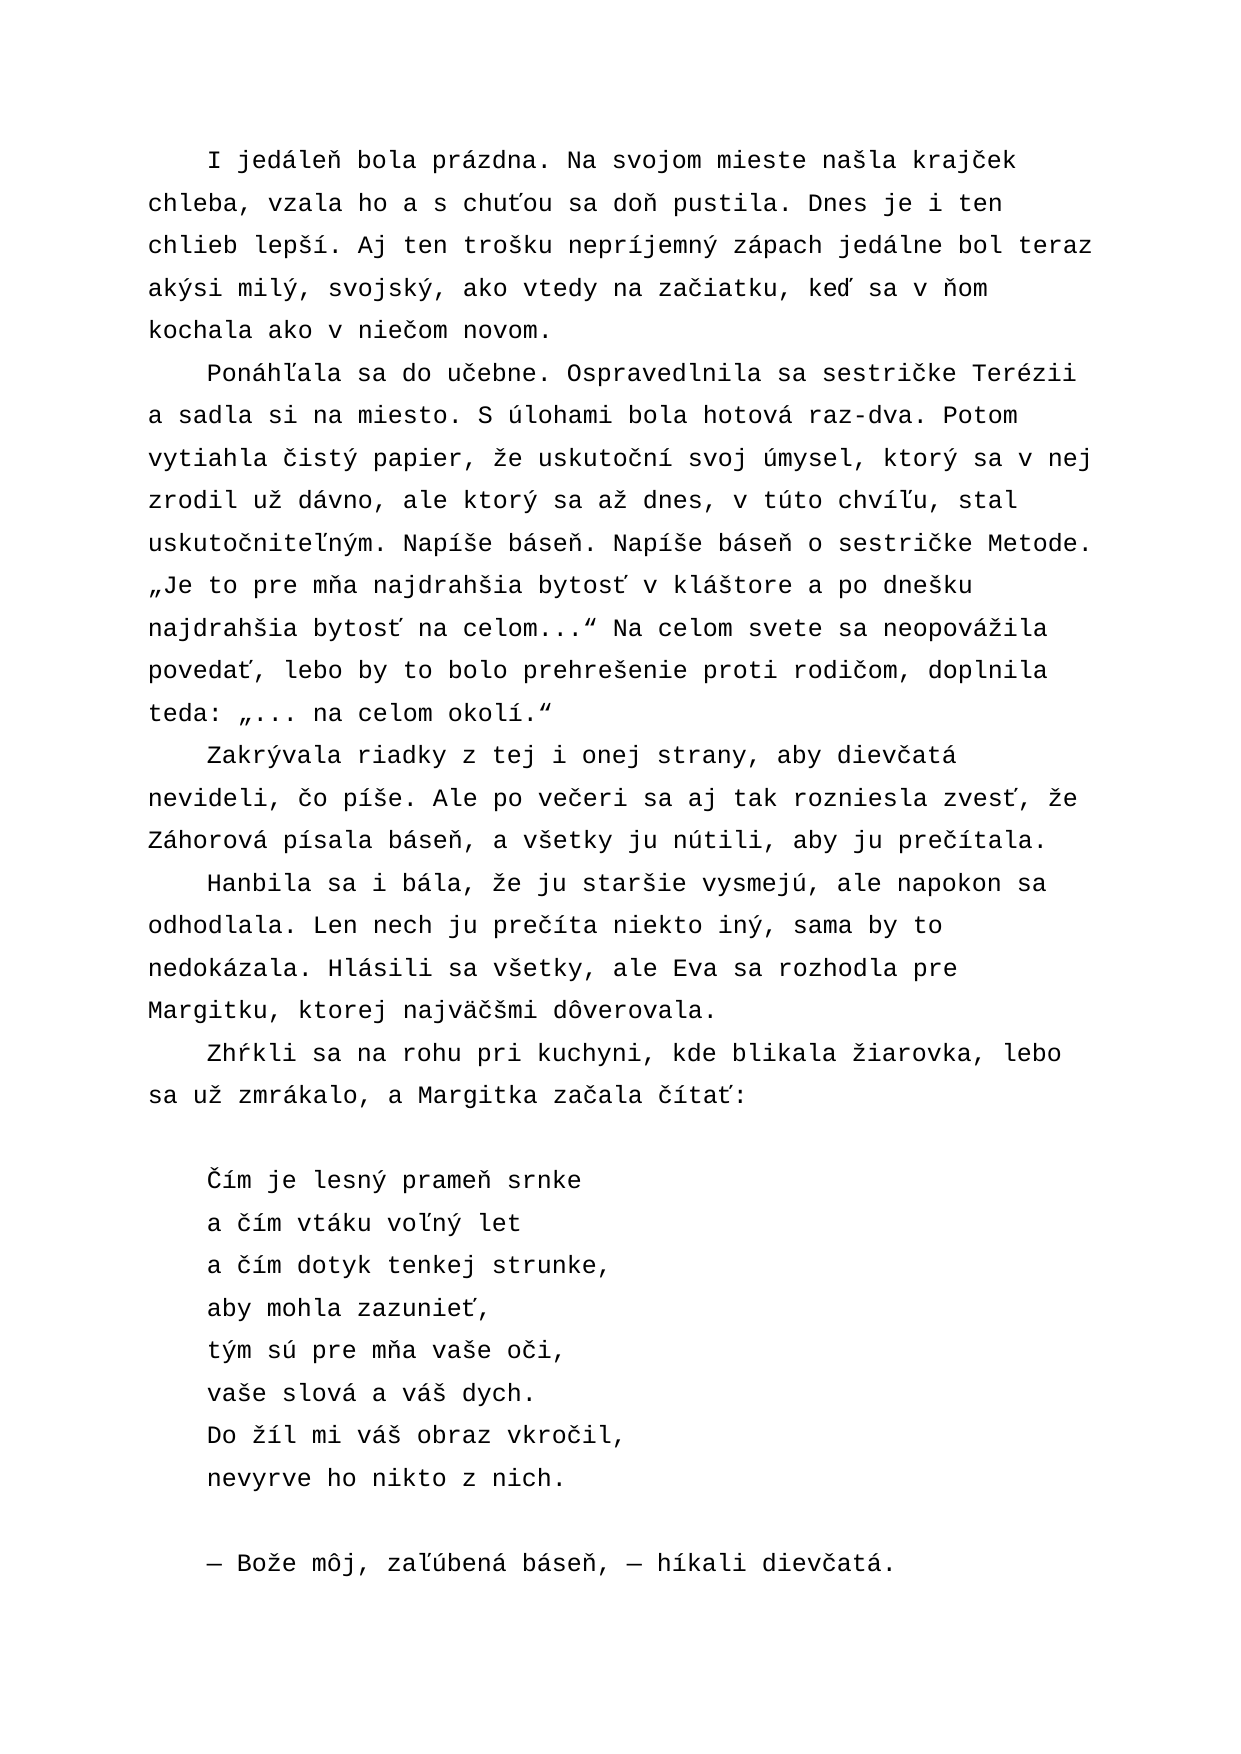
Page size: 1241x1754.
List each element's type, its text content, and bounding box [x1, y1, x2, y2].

text a čím dotyk tenkej strunke, [148, 1253, 1093, 1281]
text Hanbila sa i bála, že ju staršie vysmejú, ale napokon sa odhodlala. Len nech ju prečíta niekto iný, sama by to nedokázala. Hlásili sa všetky, ale Eva sa rozhodla pre Margitku, ktorej najväčšmi dôverovala. [148, 870, 1093, 1026]
text Čím je lesný prameň srnke [148, 1168, 1093, 1196]
text nevyrve ho nikto z nich. [148, 1465, 1093, 1493]
text a čím vtáku voľný let [148, 1210, 1093, 1238]
text I jedáleň bola prázdna. Na svojom mieste našla krajček chleba, vzala ho a s chuťou sa doň pustila. Dnes je i ten chlieb lepší. Aj ten trošku nepríjemný zápach jedálne bol teraz akýsi milý, svojský, ako vtedy na začiatku, keď sa v ňom kochala ako v niečom novom. [148, 148, 1093, 346]
text Do žíl mi váš obraz vkročil, [148, 1423, 1093, 1451]
text vaše slová a váš dych. [148, 1380, 1093, 1408]
text — Bože môj, zaľúbená báseň, — híkali dievčatá. [148, 1550, 1093, 1578]
text Zhŕkli sa na rohu pri kuchyni, kde blikala žiarovka, lebo sa už zmrákalo, a Margitka začala čítať: [148, 1040, 1093, 1111]
text Ponáhľala sa do učebne. Ospravedlnila sa sestričke Terézii a sadla si na miesto. S úlohami bola hotová raz-dva. Potom vytiahla čistý papier, že uskutoční svoj úmysel, ktorý sa v nej zrodil už dávno, ale ktorý sa až dnes, v túto chvíľu, stal uskutočniteľným. Napíše báseň. Napíše báseň o sestričke Metode. „Je to pre mňa najdrahšia bytosť v kláštore a po dnešku najdrahšia bytosť na celom...“ Na celom svete sa neopovážila povedať, lebo by to bolo prehrešenie proti rodičom, doplnila teda: „... na celom okolí.“ [148, 360, 1093, 728]
text aby mohla zazunieť, [148, 1295, 1093, 1323]
text tým sú pre mňa vaše oči, [148, 1338, 1093, 1366]
text Zakrývala riadky z tej i onej strany, aby dievčatá nevideli, čo píše. Ale po večeri sa aj tak rozniesla zvesť, že Záhorová písala báseň, a všetky ju nútili, aby ju prečítala. [148, 743, 1093, 856]
